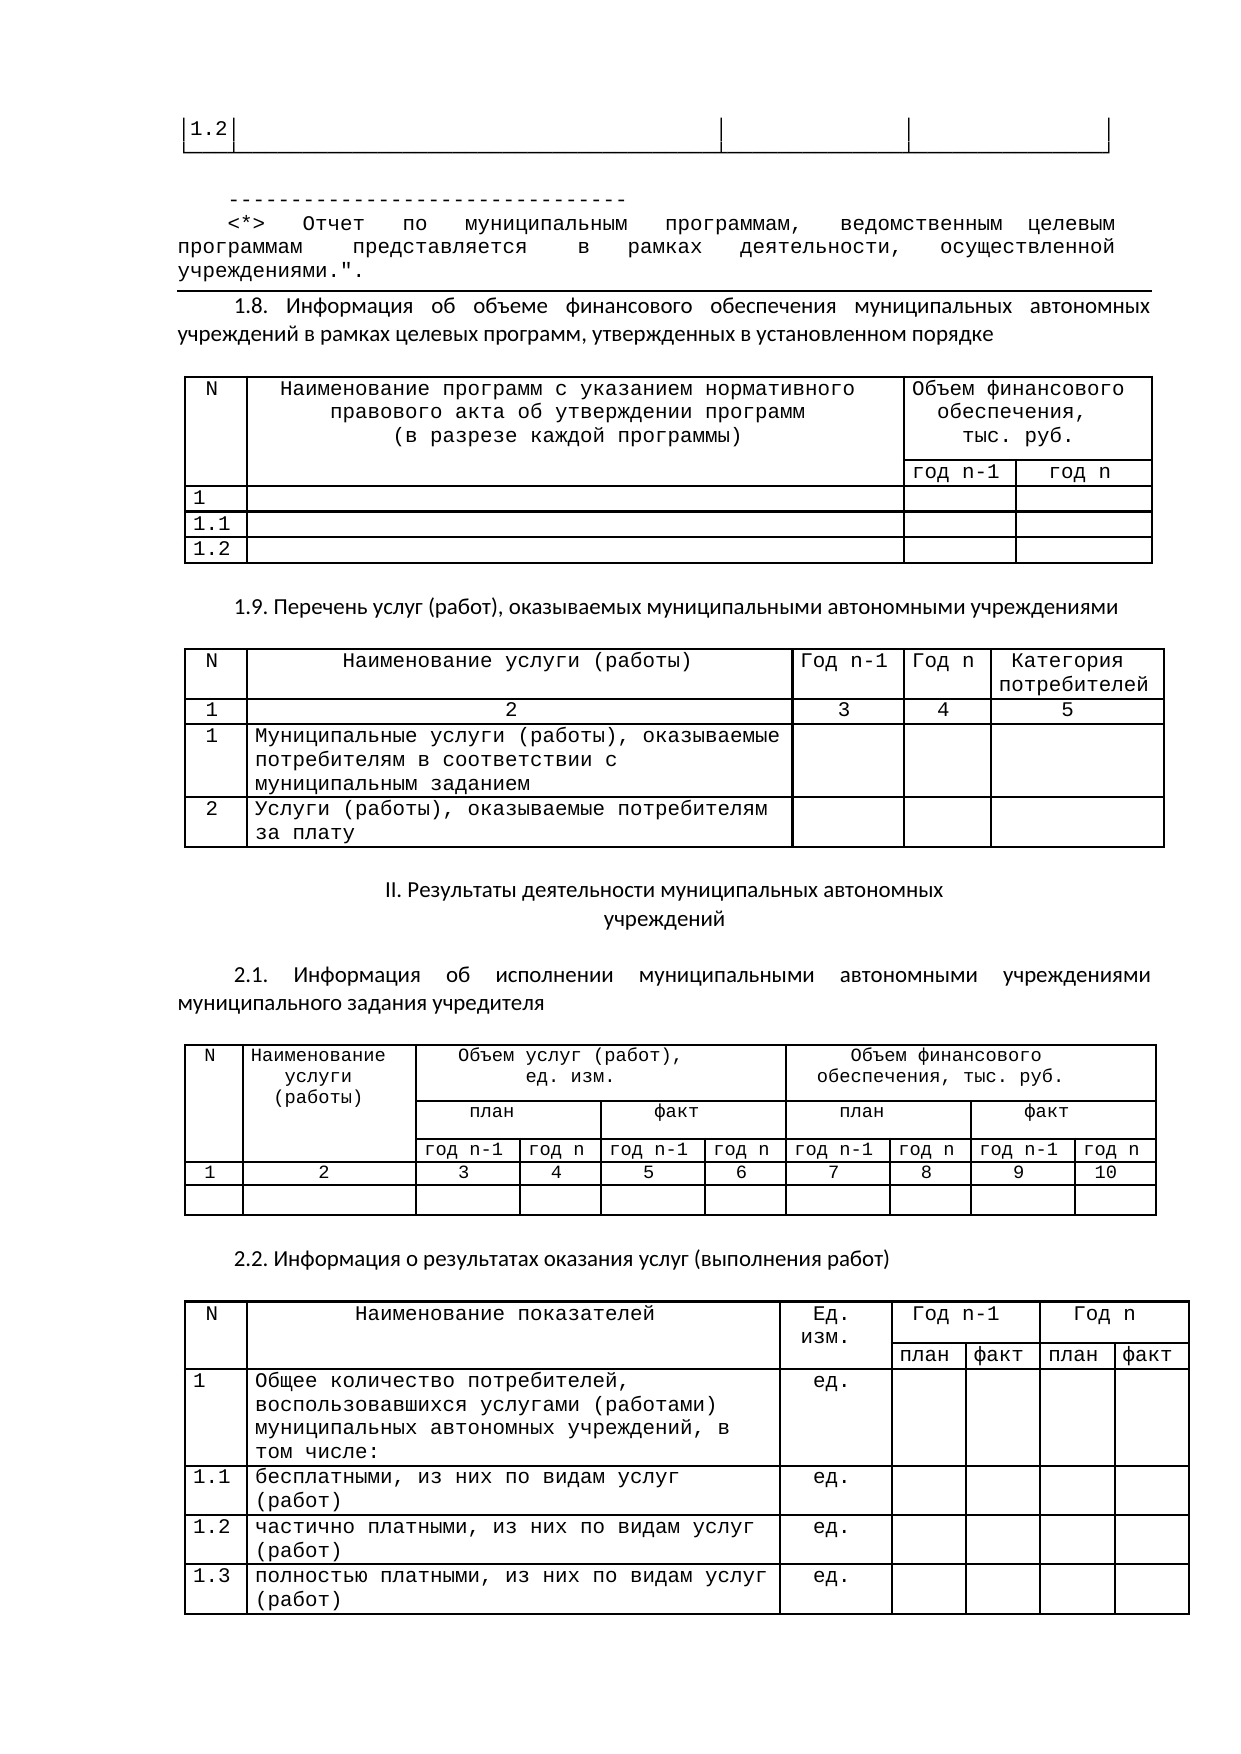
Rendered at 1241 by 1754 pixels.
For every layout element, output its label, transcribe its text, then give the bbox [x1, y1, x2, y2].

table_cell [1041, 1516, 1114, 1563]
table_cell ед. [781, 1516, 891, 1563]
table_cell факт [972, 1102, 1155, 1137]
table_cell [893, 1370, 965, 1464]
table_cell [248, 538, 903, 562]
table_cell [1116, 1370, 1188, 1464]
table_cell [602, 1186, 704, 1214]
table_cell [967, 1565, 1039, 1613]
text II. Результаты деятельности муниципальных автономных [177, 876, 1152, 904]
text программам представляется в рамках деятельности, осуществленной [177, 236, 1152, 260]
table_cell 1 [186, 487, 246, 510]
table_cell 6 [706, 1163, 785, 1184]
table_header Год n [905, 650, 990, 697]
table_cell Общее количество потребителей, воспользовавшихся услугами (работами) муниципальных автономных учреждений, в том числе: [248, 1370, 779, 1464]
table_cell факт [967, 1344, 1039, 1368]
table_header Ед. изм. [781, 1303, 891, 1368]
table_cell год n [1017, 461, 1151, 485]
table_cell год n [521, 1140, 600, 1161]
table_cell 1.3 [186, 1565, 246, 1613]
table_cell 10 [1076, 1163, 1155, 1184]
table_cell [186, 1186, 242, 1214]
table_cell [967, 1467, 1039, 1514]
text учреждениями.". [177, 260, 1152, 284]
table_cell [1017, 538, 1151, 562]
text учреждений [177, 904, 1152, 932]
table_header Наименование услуги (работы) [244, 1046, 415, 1161]
table_cell [1017, 487, 1151, 510]
table_cell [905, 538, 1015, 562]
table_cell [893, 1516, 965, 1563]
table_cell [1116, 1467, 1188, 1514]
table_cell [905, 487, 1015, 510]
table_header Год n [1041, 1303, 1188, 1342]
table_header Наименование услуги (работы) [248, 650, 791, 697]
table_cell план [893, 1344, 965, 1368]
table_header N [186, 1303, 246, 1368]
table_header Год n-1 [893, 1303, 1039, 1342]
table_cell [905, 798, 990, 846]
text -------------------------------- [177, 189, 1152, 213]
table_header Наименование показателей [248, 1303, 779, 1368]
table_cell [905, 513, 1015, 536]
table_header Объем финансового обеспечения, тыс. руб. [905, 378, 1151, 459]
table_cell 1.1 [186, 513, 246, 536]
table_cell Муниципальные услуги (работы), оказываемые потребителям в соответствии с муниципальным заданием [248, 725, 791, 796]
table_header Категория потребителей [992, 650, 1163, 697]
table_cell год n-1 [602, 1140, 704, 1161]
table_header Год n-1 [794, 650, 903, 697]
table_cell ед. [781, 1467, 891, 1514]
table_cell 1 [186, 1163, 242, 1184]
table_cell [1041, 1370, 1114, 1464]
table_cell [893, 1467, 965, 1514]
table_cell [1041, 1467, 1114, 1514]
table_cell 1 [186, 725, 246, 796]
text │1.2│ │ │ │ [177, 118, 1152, 142]
table_cell 1 [186, 700, 246, 723]
table_cell 8 [891, 1163, 970, 1184]
table_cell 2 [186, 798, 246, 846]
table_cell [244, 1186, 415, 1214]
table_header Объем финансового обеспечения, тыс. руб. [787, 1046, 1155, 1100]
table_cell ед. [781, 1565, 891, 1613]
table_cell год n-1 [787, 1140, 889, 1161]
table_cell год n-1 [972, 1140, 1074, 1161]
table_cell [992, 725, 1163, 796]
table_cell [1017, 513, 1151, 536]
text └───┴──────────────────────────────────────┴──────────────┴───────────────┘ [177, 142, 1152, 165]
table_cell [905, 725, 990, 796]
table_cell год n [1076, 1140, 1155, 1161]
table_header N [186, 378, 246, 485]
table_cell [787, 1186, 889, 1214]
table_cell 5 [602, 1163, 704, 1184]
table_cell 3 [794, 700, 903, 723]
table_cell 7 [787, 1163, 889, 1184]
table_cell [794, 798, 903, 846]
table_cell 4 [521, 1163, 600, 1184]
table_cell 1.2 [186, 538, 246, 562]
text 2.1. Информация об исполнении муниципальными автономными учреждениями муниципального задания учредителя [177, 960, 1152, 1016]
table_cell год n-1 [905, 461, 1015, 485]
text <*> Отчет по муниципальным программам, ведомственным целевым [177, 213, 1152, 236]
table_cell бесплатными, из них по видам услуг (работ) [248, 1467, 779, 1514]
table_cell план [787, 1102, 970, 1137]
table_cell [893, 1565, 965, 1613]
table_cell 5 [992, 700, 1163, 723]
text 1.8. Информация об объеме финансового обеспечения муниципальных автономных учреждений в рамках целевых программ, утвержденных в установленном порядке [177, 292, 1152, 348]
table_cell [1041, 1565, 1114, 1613]
table_cell план [417, 1102, 600, 1137]
table_cell факт [1116, 1344, 1188, 1368]
table_cell 2 [248, 700, 791, 723]
table_header Объем услуг (работ), ед. изм. [417, 1046, 785, 1100]
table_cell [794, 725, 903, 796]
table_cell 3 [417, 1163, 519, 1184]
table_cell [1076, 1186, 1155, 1214]
table_cell год n-1 [417, 1140, 519, 1161]
table_cell [967, 1516, 1039, 1563]
table_cell [417, 1186, 519, 1214]
table_cell 1 [186, 1370, 246, 1464]
text 2.2. Информация о результатах оказания услуг (выполнения работ) [177, 1244, 1152, 1272]
table_cell [248, 513, 903, 536]
table_header N [186, 1046, 242, 1161]
table_cell [1116, 1516, 1188, 1563]
table_cell [706, 1186, 785, 1214]
table_cell 2 [244, 1163, 415, 1184]
table_cell 1.1 [186, 1467, 246, 1514]
text 1.9. Перечень услуг (работ), оказываемых муниципальными автономными учреждениями [177, 592, 1152, 620]
table_cell [248, 487, 903, 510]
table_header Наименование программ с указанием нормативного правового акта об утверждении программ (в разрезе каждой программы) [248, 378, 903, 485]
table_cell [972, 1186, 1074, 1214]
table_cell Услуги (работы), оказываемые потребителям за плату [248, 798, 791, 846]
table_cell факт [602, 1102, 785, 1137]
table_cell [1116, 1565, 1188, 1613]
table_cell план [1041, 1344, 1114, 1368]
table_cell год n [706, 1140, 785, 1161]
table_cell полностью платными, из них по видам услуг (работ) [248, 1565, 779, 1613]
table_cell [967, 1370, 1039, 1464]
table_cell [992, 798, 1163, 846]
table_cell частично платными, из них по видам услуг (работ) [248, 1516, 779, 1563]
table_cell 9 [972, 1163, 1074, 1184]
table_cell 4 [905, 700, 990, 723]
table_cell 1.2 [186, 1516, 246, 1563]
table_cell [891, 1186, 970, 1214]
table_cell [521, 1186, 600, 1214]
table_cell ед. [781, 1370, 891, 1464]
table_cell год n [891, 1140, 970, 1161]
table_header N [186, 650, 246, 697]
